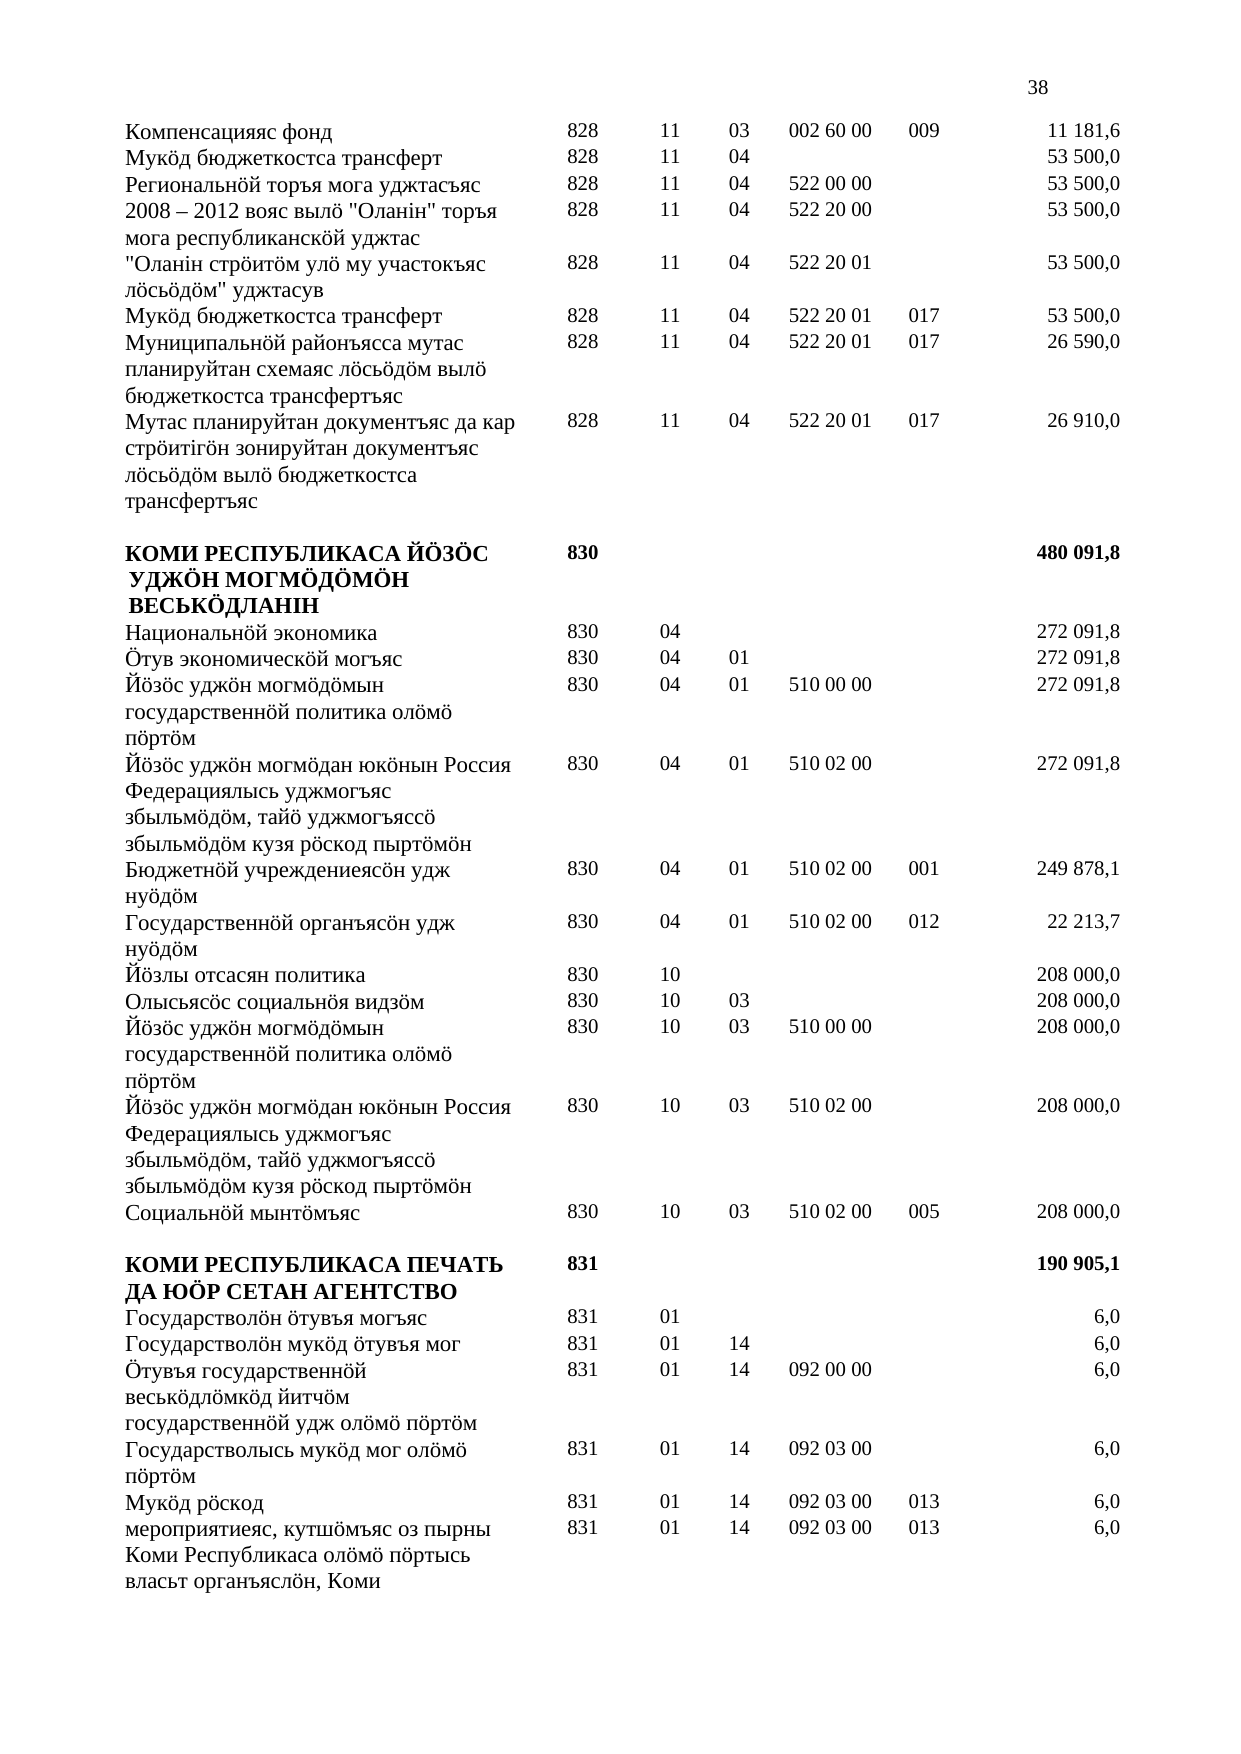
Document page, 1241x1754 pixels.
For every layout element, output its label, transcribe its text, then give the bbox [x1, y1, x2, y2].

table_cell 11 [635, 303, 704, 329]
table_cell 14 [705, 1436, 774, 1488]
table_cell 14 [705, 1489, 774, 1515]
table_cell 522 20 00 [774, 197, 886, 250]
table_cell 14 [705, 1515, 774, 1594]
table_cell 22 213,7 [961, 909, 1131, 961]
table_cell 017 [886, 329, 961, 408]
table_cell 510 02 00 [774, 1093, 886, 1199]
table_cell 092 03 00 [774, 1489, 886, 1515]
table_cell 828 [530, 145, 635, 171]
table_cell 830 [530, 856, 635, 909]
table_cell 830 [530, 1014, 635, 1093]
table_cell 830 [530, 751, 635, 856]
table_cell Мутас планируйтан документъяс да кар стрöитігöн зонируйтан документъяс лöсьöдöм вылö бюджеткостса трансфертъяс [114, 408, 530, 540]
table_cell [705, 1251, 774, 1304]
table_cell 009 [886, 118, 961, 144]
table_cell 092 03 00 [774, 1515, 886, 1594]
table_cell 830 [530, 1199, 635, 1251]
table_cell [774, 645, 886, 672]
table_cell 01 [635, 1330, 704, 1357]
table_cell 830 [530, 961, 635, 988]
table_cell 522 20 01 [774, 329, 886, 408]
table_cell 11 [635, 118, 704, 144]
table_cell [774, 1304, 886, 1330]
table_cell 012 [886, 909, 961, 961]
table_cell 002 60 00 [774, 118, 886, 144]
table_cell [886, 645, 961, 672]
table_cell 04 [635, 909, 704, 961]
table_cell 03 [705, 118, 774, 144]
table_cell 04 [705, 250, 774, 303]
table_cell 10 [635, 1199, 704, 1251]
table_cell [635, 1251, 704, 1304]
table_cell 001 [886, 856, 961, 909]
table_cell 26 590,0 [961, 329, 1131, 408]
table_cell 510 00 00 [774, 672, 886, 751]
table_cell 01 [705, 645, 774, 672]
table_cell 522 20 01 [774, 250, 886, 303]
table_cell 828 [530, 171, 635, 197]
table_cell 01 [705, 672, 774, 751]
table_cell [886, 197, 961, 250]
table_cell Öтувъя государственнöй веськöдлöмкöд йитчöм государственнöй удж олöмö пöртöм [114, 1357, 530, 1436]
table_cell 6,0 [961, 1515, 1131, 1594]
table_cell 208 000,0 [961, 1014, 1131, 1093]
table_cell Государстволöн öтувъя могъяс [114, 1304, 530, 1330]
table_cell 04 [635, 672, 704, 751]
table_cell 04 [705, 329, 774, 408]
table_cell Государстволöн мукöд öтувъя мог [114, 1330, 530, 1357]
table_cell [886, 171, 961, 197]
table_cell 01 [705, 751, 774, 856]
table_cell 005 [886, 1199, 961, 1251]
table_cell 6,0 [961, 1357, 1131, 1436]
table_cell 828 [530, 303, 635, 329]
table_cell Мукöд бюджеткостса трансферт [114, 303, 530, 329]
table_cell 6,0 [961, 1304, 1131, 1330]
table_cell [774, 619, 886, 645]
table_cell [886, 145, 961, 171]
table_cell 831 [530, 1357, 635, 1436]
table_cell 03 [705, 1093, 774, 1199]
table_cell Государстволысь мукöд мог олöмö пöртöм [114, 1436, 530, 1488]
table_cell Региональнöй торъя мога уджтасъяс [114, 171, 530, 197]
table_cell 272 091,8 [961, 751, 1131, 856]
table_cell 04 [635, 751, 704, 856]
table_cell 53 500,0 [961, 145, 1131, 171]
table_cell [886, 1357, 961, 1436]
table_cell 11 [635, 145, 704, 171]
table_cell 04 [705, 408, 774, 540]
table_cell 828 [530, 250, 635, 303]
table_cell Компенсацияяс фонд [114, 118, 530, 144]
table_cell 11 [635, 197, 704, 250]
table_cell [886, 672, 961, 751]
table_cell Государственнöй органъясöн удж нуöдöм [114, 909, 530, 961]
table_cell [886, 619, 961, 645]
table_cell 11 [635, 250, 704, 303]
table_cell [774, 1330, 886, 1357]
table_cell Национальнöй экономика [114, 619, 530, 645]
table_cell [635, 540, 704, 619]
table_cell 510 02 00 [774, 909, 886, 961]
table_cell [774, 1251, 886, 1304]
table_cell 828 [530, 329, 635, 408]
table_cell 831 [530, 1304, 635, 1330]
table_cell 510 02 00 [774, 751, 886, 856]
table_cell Йöзöс уджöн могмöдöмын государственнöй политика олöмö пöртöм [114, 672, 530, 751]
table_cell Йöзöс уджöн могмöдан юкöнын Россия Федерациялысь уджмогъяс збыльмöдöм, тайö уджмогъяссö збыльмöдöм кузя рöскод пыртöмöн [114, 1093, 530, 1199]
table_cell Йöзлы отсасян политика [114, 961, 530, 988]
table_cell Социальнöй мынтöмъяс [114, 1199, 530, 1251]
table_cell 830 [530, 909, 635, 961]
table_cell 831 [530, 1251, 635, 1304]
table_cell 04 [635, 856, 704, 909]
table_cell [886, 1304, 961, 1330]
table_cell 830 [530, 988, 635, 1014]
table_cell 53 500,0 [961, 197, 1131, 250]
table_cell 830 [530, 645, 635, 672]
table_cell 828 [530, 197, 635, 250]
table_cell 26 910,0 [961, 408, 1131, 540]
table_cell "Оланін стрöитöм улö му участокъяс лöсьöдöм" уджтасув [114, 250, 530, 303]
table_cell 10 [635, 1093, 704, 1199]
table_cell 830 [530, 1093, 635, 1199]
table_cell 01 [635, 1489, 704, 1515]
table_cell 522 00 00 [774, 171, 886, 197]
table_cell 11 181,6 [961, 118, 1131, 144]
table_cell 01 [635, 1436, 704, 1488]
table_cell 830 [530, 540, 635, 619]
table_cell [705, 961, 774, 988]
table_cell [705, 1304, 774, 1330]
table_cell 53 500,0 [961, 303, 1131, 329]
table_cell 03 [705, 988, 774, 1014]
table_cell Бюджетнöй учреждениеясöн удж нуöдöм [114, 856, 530, 909]
table_cell [886, 988, 961, 1014]
table_cell 04 [705, 171, 774, 197]
table_cell 14 [705, 1330, 774, 1357]
table_cell 831 [530, 1330, 635, 1357]
table_cell 480 091,8 [961, 540, 1131, 619]
table_cell [886, 1093, 961, 1199]
table_cell 828 [530, 408, 635, 540]
table_cell 522 20 01 [774, 408, 886, 540]
table_cell 092 03 00 [774, 1436, 886, 1488]
table_cell 10 [635, 961, 704, 988]
table_cell [774, 540, 886, 619]
table_cell 190 905,1 [961, 1251, 1131, 1304]
table_cell 831 [530, 1515, 635, 1594]
table_cell [886, 250, 961, 303]
table_cell 510 02 00 [774, 856, 886, 909]
table_cell 04 [635, 619, 704, 645]
table_cell [886, 751, 961, 856]
table_cell 208 000,0 [961, 1093, 1131, 1199]
table_cell 510 02 00 [774, 1199, 886, 1251]
table_cell 092 00 00 [774, 1357, 886, 1436]
table_cell Мукöд рöскод [114, 1489, 530, 1515]
table_cell 510 00 00 [774, 1014, 886, 1093]
table_cell 272 091,8 [961, 619, 1131, 645]
table_cell Йöзöс уджöн могмöдан юкöнын Россия Федерациялысь уджмогъяс збыльмöдöм, тайö уджмогъяссö збыльмöдöм кузя рöскод пыртöмöн [114, 751, 530, 856]
table_cell [886, 1251, 961, 1304]
table_cell 208 000,0 [961, 1199, 1131, 1251]
table_cell Йöзöс уджöн могмöдöмын государственнöй политика олöмö пöртöм [114, 1014, 530, 1093]
table_cell 017 [886, 408, 961, 540]
table_cell 53 500,0 [961, 171, 1131, 197]
table_cell 04 [705, 145, 774, 171]
table_cell 01 [705, 909, 774, 961]
table_cell [886, 1014, 961, 1093]
table_cell 01 [635, 1357, 704, 1436]
table_cell 272 091,8 [961, 645, 1131, 672]
table_cell 10 [635, 1014, 704, 1093]
table_cell Муниципальнöй районъясса мутас планируйтан схемаяс лöсьöдöм вылö бюджеткостса трансфертъяс [114, 329, 530, 408]
table_cell КОМИ РЕСПУБЛИКАСА ПЕЧАТЬ ДА ЮÖР СЕТАН АГЕНТСТВО [114, 1251, 530, 1304]
table_cell КОМИ РЕСПУБЛИКАСА ЙÖЗÖС УДЖÖН МОГМÖДÖМÖН ВЕСЬКÖДЛАНIН [114, 540, 530, 619]
table_cell 013 [886, 1515, 961, 1594]
table_cell Олысьясöс социальнöя видзöм [114, 988, 530, 1014]
table_cell 01 [635, 1515, 704, 1594]
table_cell Мукöд бюджеткостса трансферт [114, 145, 530, 171]
table_cell [886, 961, 961, 988]
table_cell 272 091,8 [961, 672, 1131, 751]
table_cell 2008 – 2012 вояс вылö "Оланін" торъя мога республиканскöй уджтас [114, 197, 530, 250]
table_cell 208 000,0 [961, 961, 1131, 988]
table_cell [705, 540, 774, 619]
table_cell 11 [635, 171, 704, 197]
table_cell Öтув экономическöй могъяс [114, 645, 530, 672]
table_cell 522 20 01 [774, 303, 886, 329]
table_cell [774, 145, 886, 171]
table_cell [886, 1330, 961, 1357]
table_cell мероприятиеяс, кутшöмъяс оз пырны Коми Республикаса олöмö пöртысь власьт органъяслöн, Коми [114, 1515, 530, 1594]
table_cell 53 500,0 [961, 250, 1131, 303]
table_cell 01 [635, 1304, 704, 1330]
table_cell 04 [705, 197, 774, 250]
table_cell 04 [705, 303, 774, 329]
table_cell 04 [635, 645, 704, 672]
table_cell 6,0 [961, 1330, 1131, 1357]
table_cell 6,0 [961, 1436, 1131, 1488]
table_cell [705, 619, 774, 645]
table_cell [886, 1436, 961, 1488]
table_cell 830 [530, 619, 635, 645]
table_cell 03 [705, 1014, 774, 1093]
table_cell 14 [705, 1357, 774, 1436]
table_cell 830 [530, 672, 635, 751]
table_cell 208 000,0 [961, 988, 1131, 1014]
table_cell [774, 988, 886, 1014]
table_cell 03 [705, 1199, 774, 1251]
table_cell 017 [886, 303, 961, 329]
table_cell 013 [886, 1489, 961, 1515]
table_cell 10 [635, 988, 704, 1014]
table_cell 11 [635, 408, 704, 540]
table_cell 828 [530, 118, 635, 144]
table_cell [886, 540, 961, 619]
table_cell 831 [530, 1489, 635, 1515]
table_cell [774, 961, 886, 988]
table_cell 11 [635, 329, 704, 408]
table_cell 6,0 [961, 1489, 1131, 1515]
table_cell 01 [705, 856, 774, 909]
table_cell 831 [530, 1436, 635, 1488]
table_cell 249 878,1 [961, 856, 1131, 909]
